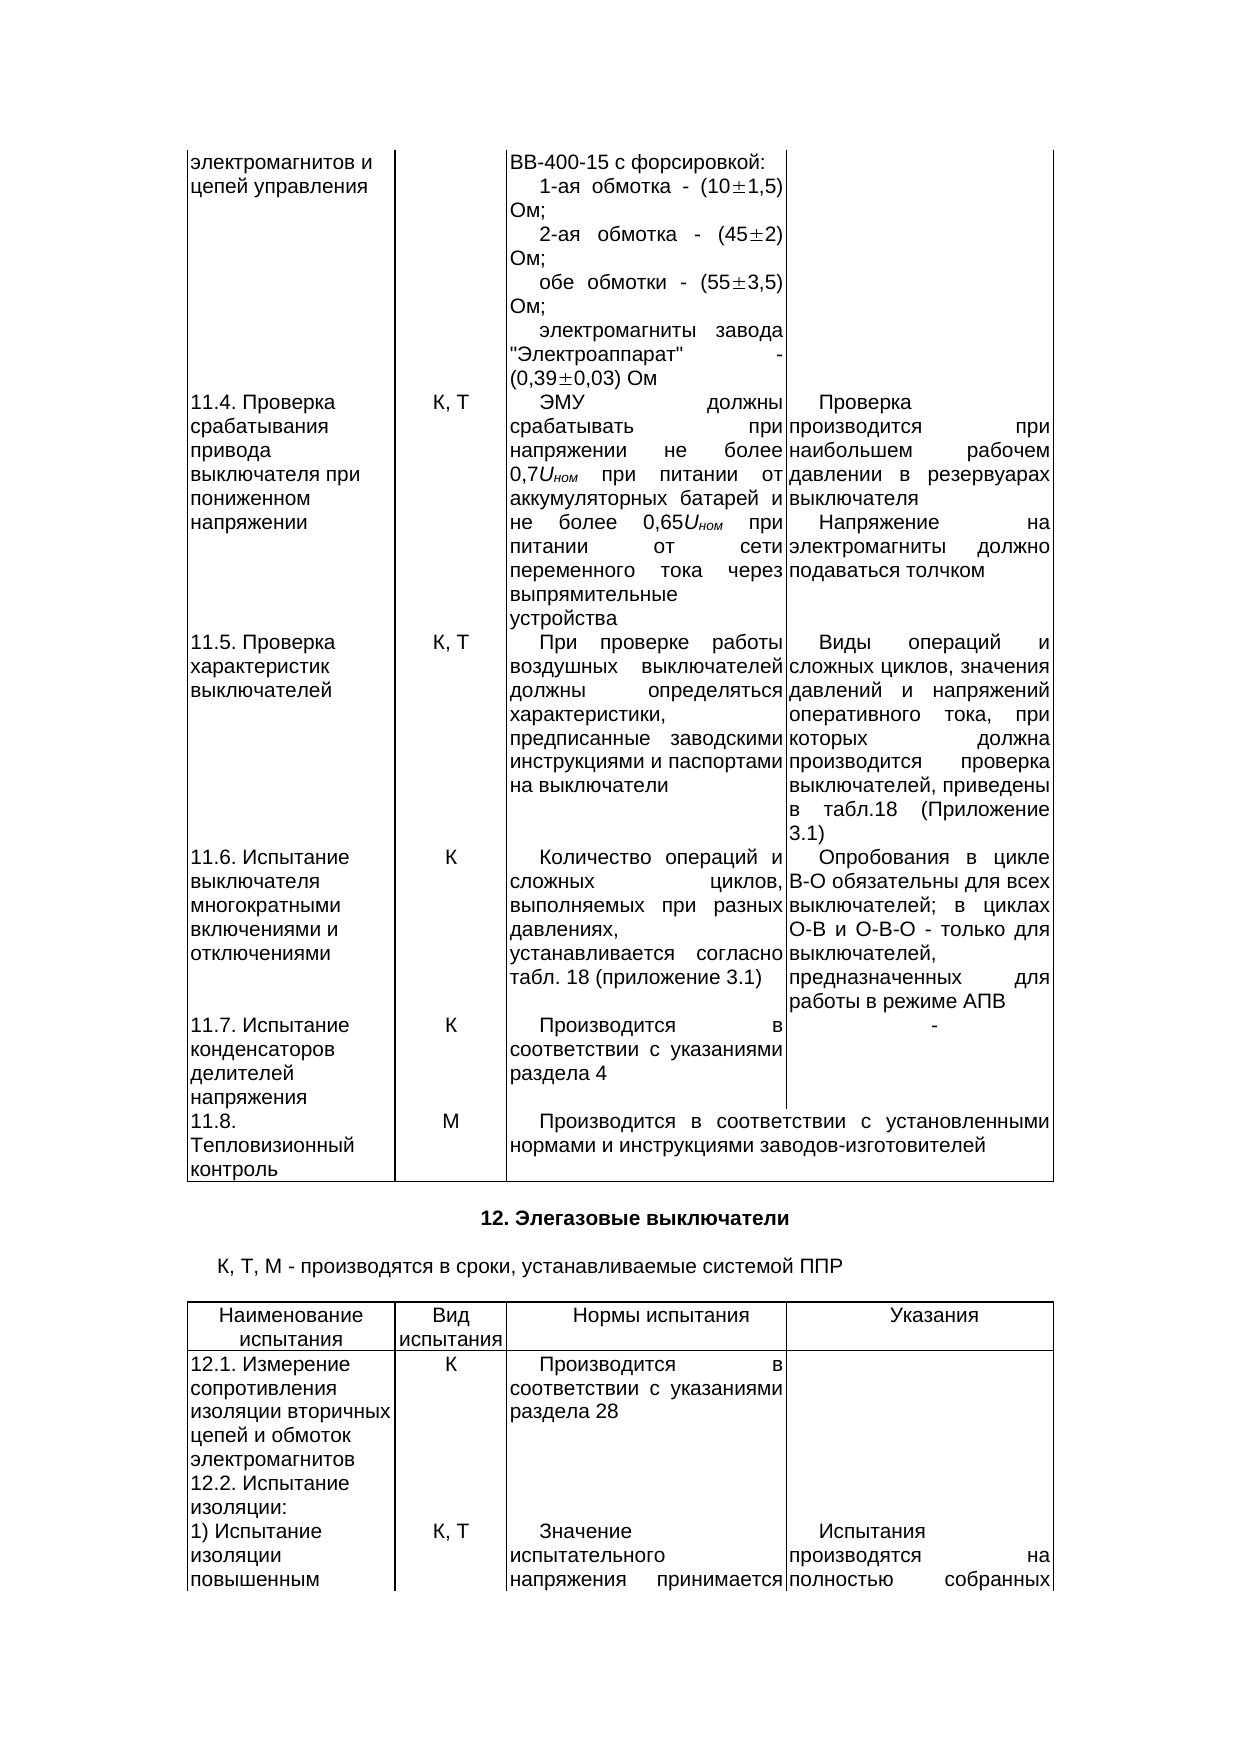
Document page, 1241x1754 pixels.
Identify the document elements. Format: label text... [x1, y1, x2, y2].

table_header Вид испытания [396, 1303, 506, 1350]
table_cell [787, 1351, 1053, 1471]
table_cell Количество операций и сложных циклов, выполняемых при разных давлениях, устанавливается согласно табл. 18 (приложение 3.1) [507, 845, 786, 1013]
table_cell Производится в соответствии с указаниями раздела 4 [507, 1013, 786, 1109]
table_cell [396, 1471, 506, 1519]
table_header Нормы испытания [507, 1303, 786, 1350]
table_cell 11.4. Проверка срабатывания привода выключателя при пониженном напряжении [188, 390, 394, 629]
text 12. Элегазовые выключатели [187, 1206, 1053, 1229]
table_cell Испытания производятся на полностью собранных [787, 1519, 1053, 1591]
table_cell - [787, 1013, 1053, 1109]
table_cell Проверка производится при наибольшем рабочем давлении в резервуарах выключателя Напряжение на электромагниты должно подаваться толчком [787, 390, 1053, 629]
table_cell К, Т [396, 390, 506, 629]
table_cell При проверке работы воздушных выключателей должны определяться характеристики, предписанные зaводскими инструкциями и паспортами на выключатели [507, 630, 786, 845]
table_cell 11.8. Тепловизионный контроль [188, 1109, 394, 1181]
table_cell К [396, 1013, 506, 1109]
table_cell [396, 150, 506, 390]
table_cell М [396, 1109, 506, 1181]
table_cell К, Т [396, 1519, 506, 1591]
table_cell К [396, 845, 506, 1013]
table_cell [787, 150, 1053, 390]
table_cell 12.2. Испытание изоляции: [188, 1471, 394, 1519]
table_cell Виды операций и сложных циклов, значения давлений и напряжений оперативного тока, при которых должна производится проверка выключателей, приведены в табл.18 (Приложение 3.1) [787, 630, 1053, 845]
table_cell 11.5. Проверка характеристик выключателей [188, 630, 394, 845]
table_cell электромагнитов и цепей управления [188, 150, 394, 390]
table_cell Значение испытательного напряжения принимается [507, 1519, 786, 1591]
table_header Наименование испытания [188, 1303, 394, 1350]
table_cell Опробования в цикле В-О обязательны для всех выключателей; в циклах О-В и О-В-О - только для выключателей, предназначенных для работы в режиме АПВ [787, 845, 1053, 1013]
table_cell Производится в соответствии с указаниями раздела 28 [507, 1351, 786, 1471]
table_cell К, Т [396, 630, 506, 845]
table_cell 1) Испытание изоляции повышенным [188, 1519, 394, 1591]
table_cell Производится в соответствии с установленными нормами и инструкциями заводов-изготовителей [507, 1109, 1053, 1181]
table_cell [787, 1471, 1053, 1519]
table_cell [507, 1471, 786, 1519]
table_cell К [396, 1351, 506, 1471]
table_cell 12.1. Измерение сопротивления изоляции вторичных цепей и обмоток электромагнитов [188, 1351, 394, 1471]
text К, Т, М - производятся в сроки, устанавливаемые системой ППР [187, 1253, 1053, 1277]
table_header Указания [787, 1303, 1053, 1350]
table_cell ВВ-400-15 с форсировкой: 1-ая обмотка - (101,5) Ом; 2-ая обмотка - (452) Ом; обе обмотки - (553,5) Ом; электромагниты завода "Электроаппарат" - (0,390,03) Ом [507, 150, 786, 390]
table_cell 11.7. Испытание конденсаторов делителей напряжения [188, 1013, 394, 1109]
table_cell ЭМУ должны срабатывать при напряжении не более 0,7Uном при питании от аккумуляторных батарей и не более 0,65Uном при питании от сети переменного тока через выпрямительные устройства [507, 390, 786, 629]
table_cell 11.6. Испытание выключателя многократными включениями и отключениями [188, 845, 394, 1013]
